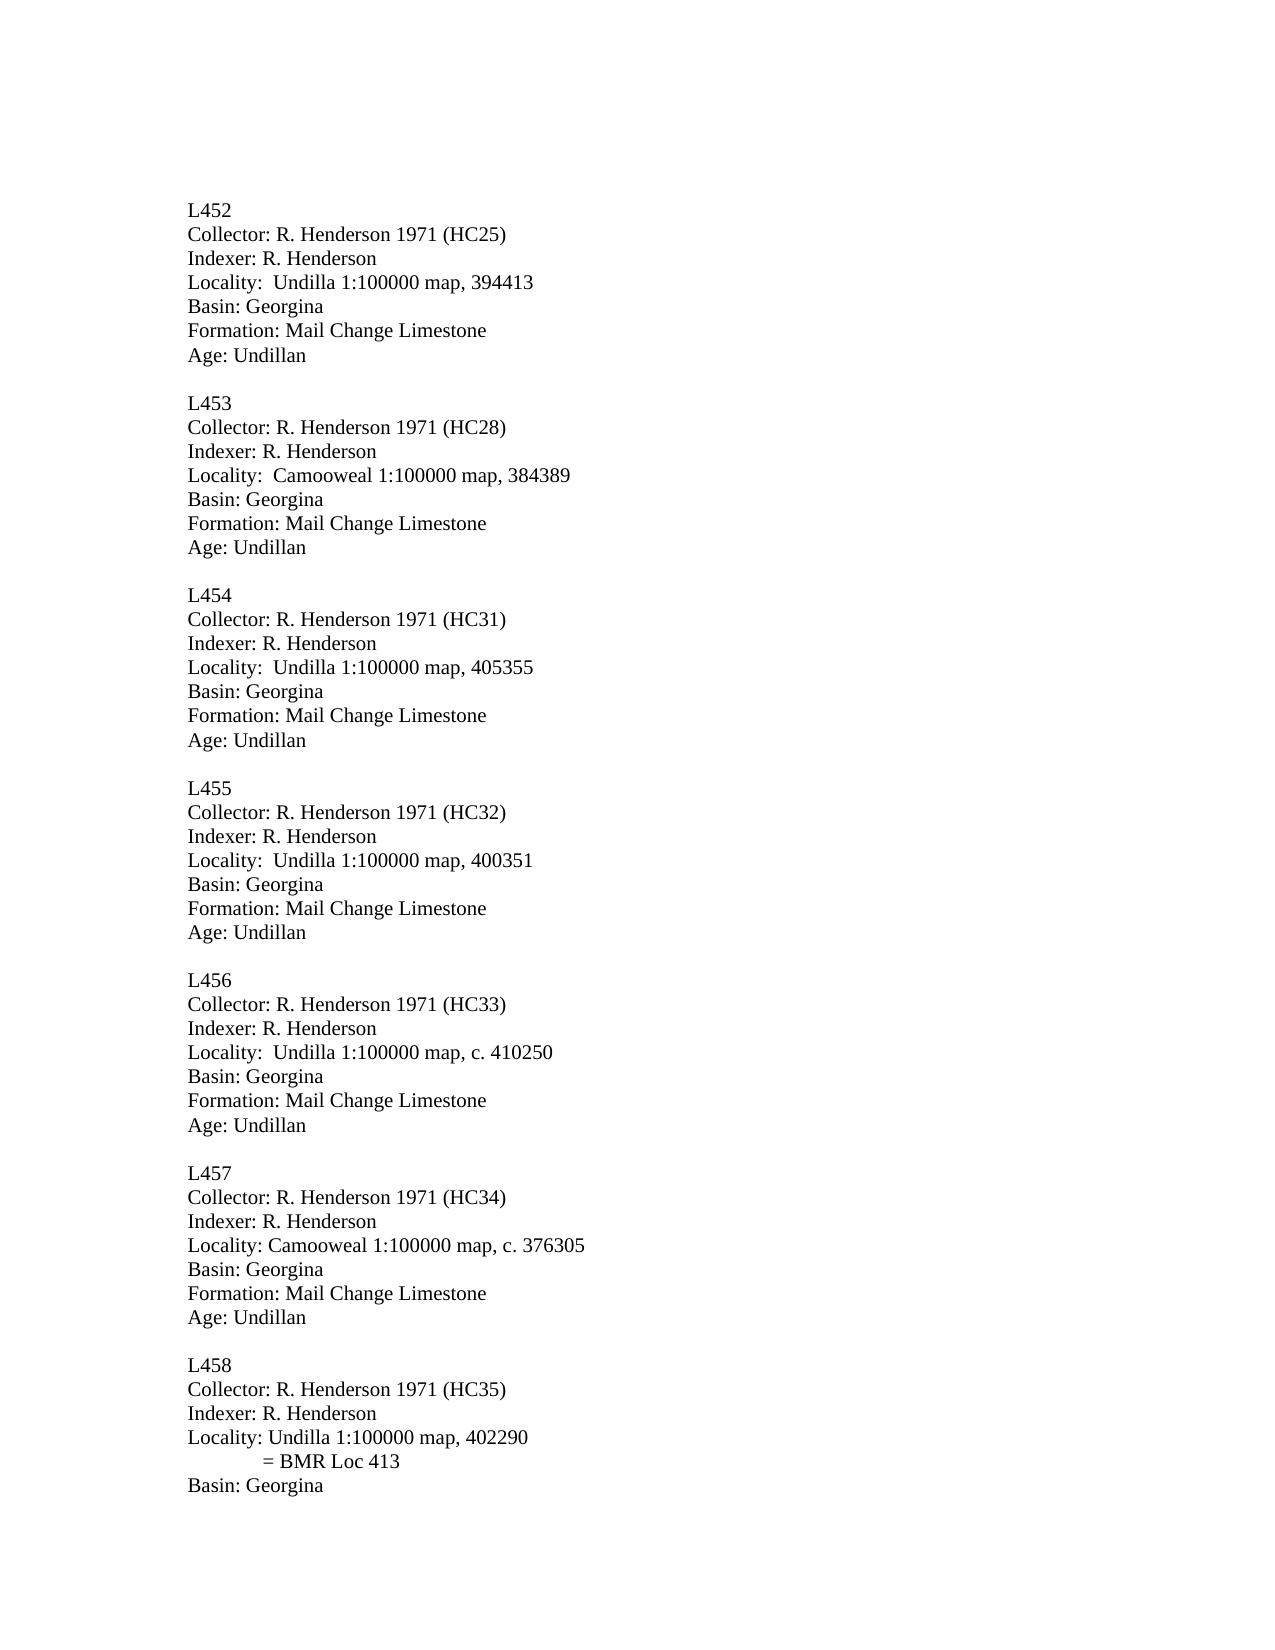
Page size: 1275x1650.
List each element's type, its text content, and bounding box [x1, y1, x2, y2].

text Formation: Mail Change Limestone [187, 1088, 1087, 1112]
text L453 [187, 391, 1087, 415]
text Basin: Georgina [187, 1257, 1087, 1281]
text Locality: Undilla 1:100000 map, c. 410250 [187, 1040, 1087, 1064]
text Locality: Undilla 1:100000 map, 400351 [187, 848, 1087, 872]
text Age: Undillan [187, 1112, 1087, 1137]
text Indexer: R. Henderson [187, 246, 1087, 270]
text Basin: Georgina [187, 679, 1087, 703]
text Formation: Mail Change Limestone [187, 318, 1087, 342]
text L454 [187, 583, 1087, 607]
text Age: Undillan [187, 342, 1087, 367]
text Basin: Georgina [187, 487, 1087, 511]
text Basin: Georgina [187, 1473, 1087, 1497]
text Formation: Mail Change Limestone [187, 896, 1087, 920]
text Age: Undillan [187, 535, 1087, 559]
text Indexer: R. Henderson [187, 1016, 1087, 1040]
text Collector: R. Henderson 1971 (HC34) [187, 1185, 1087, 1209]
text Collector: R. Henderson 1971 (HC31) [187, 607, 1087, 631]
text Collector: R. Henderson 1971 (HC28) [187, 415, 1087, 439]
text Basin: Georgina [187, 872, 1087, 896]
text Age: Undillan [187, 920, 1087, 944]
text Indexer: R. Henderson [187, 824, 1087, 848]
text Collector: R. Henderson 1971 (HC32) [187, 800, 1087, 824]
text Formation: Mail Change Limestone [187, 703, 1087, 727]
text Collector: R. Henderson 1971 (HC25) [187, 222, 1087, 246]
text Indexer: R. Henderson [187, 1209, 1087, 1233]
text Locality: Undilla 1:100000 map, 402290 [187, 1425, 1087, 1449]
text Formation: Mail Change Limestone [187, 1281, 1087, 1305]
text Locality: Camooweal 1:100000 map, c. 376305 [187, 1233, 1087, 1257]
text Locality: Undilla 1:100000 map, 394413 [187, 270, 1087, 294]
text L458 [187, 1353, 1087, 1377]
text L457 [187, 1161, 1087, 1185]
text Indexer: R. Henderson [187, 631, 1087, 655]
text Indexer: R. Henderson [187, 1401, 1087, 1425]
text Locality: Undilla 1:100000 map, 405355 [187, 655, 1087, 679]
text Age: Undillan [187, 727, 1087, 752]
text Indexer: R. Henderson [187, 439, 1087, 463]
text L455 [187, 776, 1087, 800]
text L456 [187, 968, 1087, 992]
text = BMR Loc 413 [187, 1449, 1087, 1473]
text L452 [187, 198, 1087, 222]
text Formation: Mail Change Limestone [187, 511, 1087, 535]
text Age: Undillan [187, 1305, 1087, 1329]
text Locality: Camooweal 1:100000 map, 384389 [187, 463, 1087, 487]
text Basin: Georgina [187, 1064, 1087, 1088]
text Basin: Georgina [187, 294, 1087, 318]
text Collector: R. Henderson 1971 (HC33) [187, 992, 1087, 1016]
text Collector: R. Henderson 1971 (HC35) [187, 1377, 1087, 1401]
